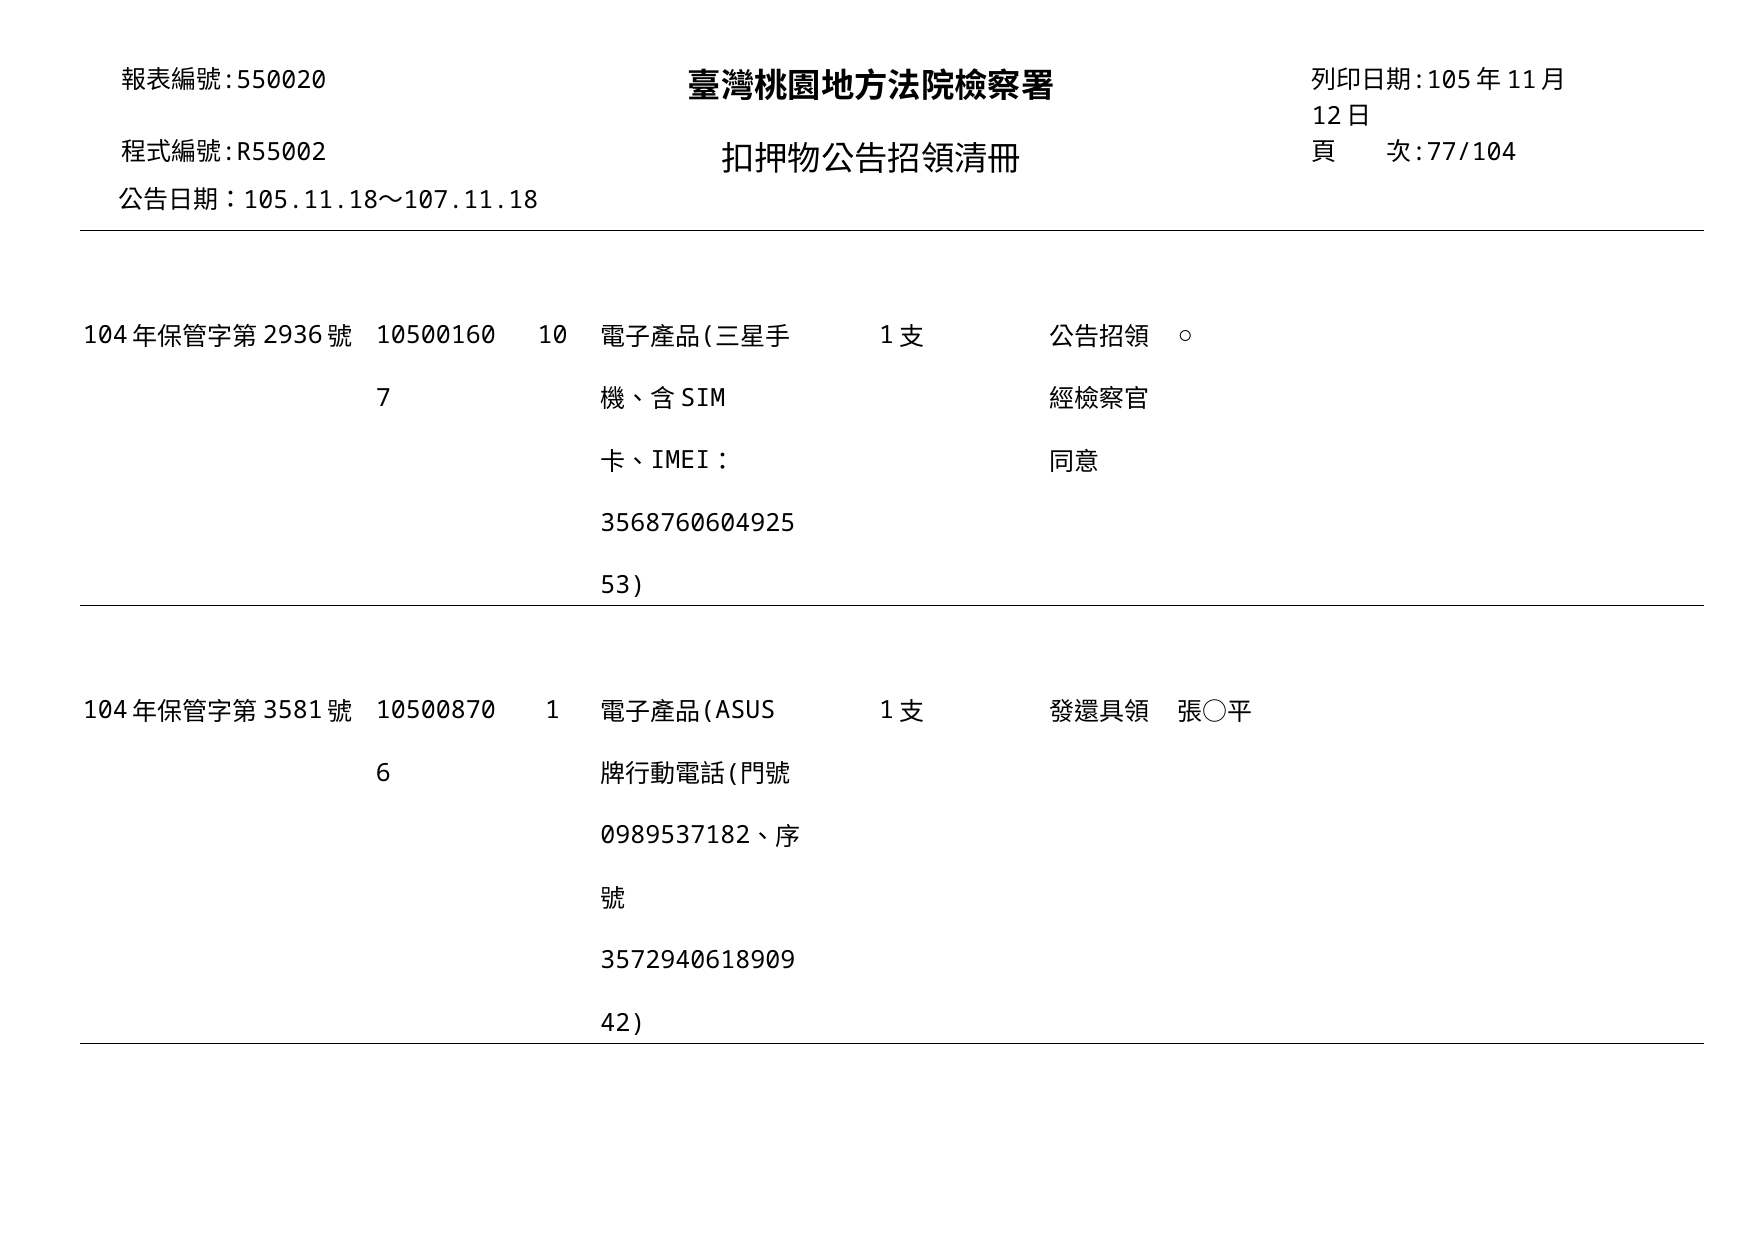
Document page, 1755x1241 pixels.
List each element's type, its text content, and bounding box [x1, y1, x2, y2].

table_cell 電子產品(ASUS牌行動電話(門號0989537182、序號357294061890942) [597, 606, 807, 1042]
table_cell [1575, 606, 1704, 1042]
table_cell 電子產品(三星手機、含SIM卡、IMEI：356876060492553) [597, 231, 807, 605]
table_cell [927, 606, 1046, 1042]
table_cell 10 [507, 231, 597, 605]
table_cell [1317, 606, 1575, 1042]
table_cell [1317, 231, 1575, 605]
table_cell 104年保管字第3581號 [80, 606, 373, 1042]
table_cell [1575, 231, 1704, 605]
table_cell 發還具領 [1046, 606, 1175, 1042]
table_cell 105008706 [373, 606, 507, 1042]
table_cell 1支 [808, 606, 927, 1042]
table_cell ○ [1175, 231, 1317, 605]
table_cell 1 [507, 606, 597, 1042]
table_cell [927, 231, 1046, 605]
table_cell 105001607 [373, 231, 507, 605]
table_cell 張○平 [1175, 606, 1317, 1042]
table_cell 公告招領經檢察官同意 [1046, 231, 1175, 605]
table_cell 104年保管字第2936號 [80, 231, 373, 605]
table_cell 1支 [808, 231, 927, 605]
